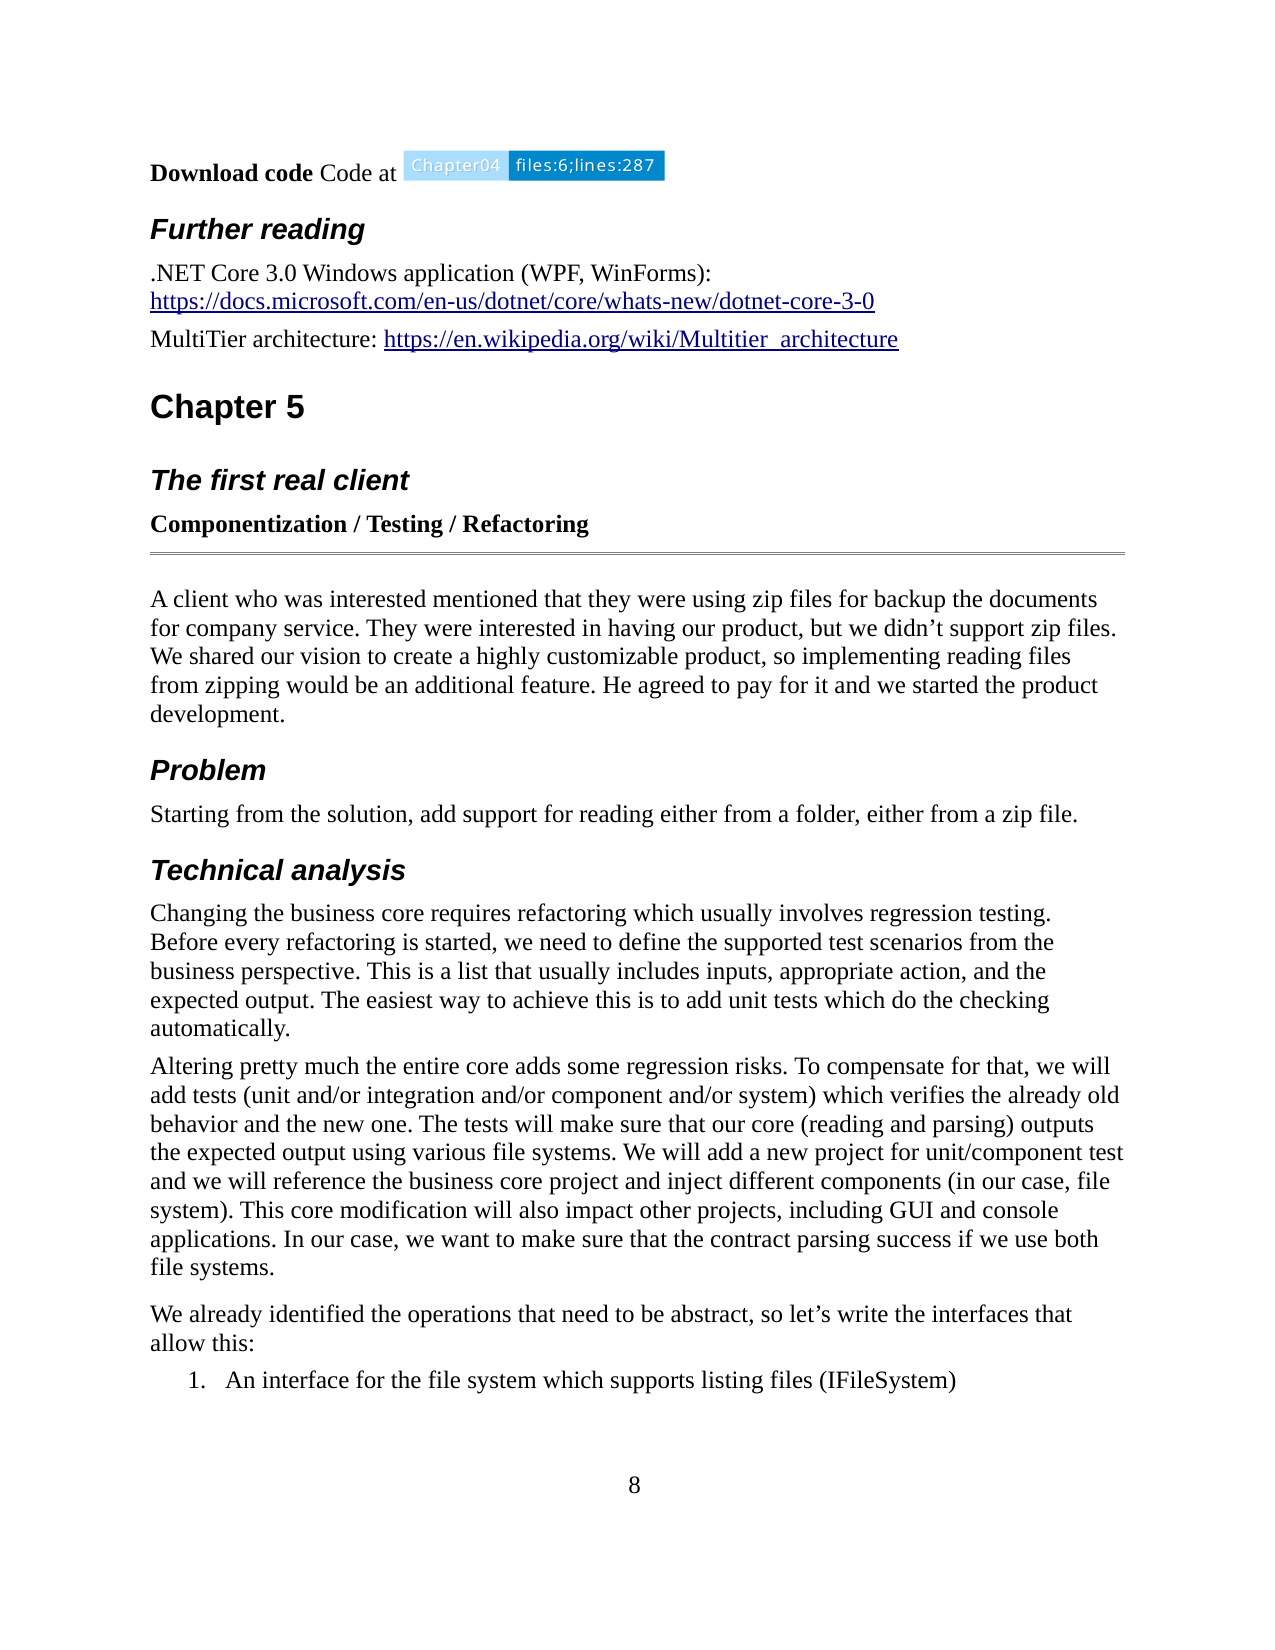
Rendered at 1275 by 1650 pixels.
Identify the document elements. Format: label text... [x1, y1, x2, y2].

text Componentization / Testing / Refactoring [150, 509, 1125, 538]
text We already identified the operations that need to be abstract, so let’s write the interfaces that allow this: [150, 1299, 1125, 1357]
text Download code Code at [150, 150, 1125, 187]
text .NET Core 3.0 Windows application (WPF, WinForms): https://docs.microsoft.com/en-us/dotnet/core/whats-new/dotnet-core-3-0 [150, 258, 1125, 315]
subtitle The first real client [150, 463, 1125, 497]
list An interface for the file system which supports listing files (IFileSystem) [187, 1366, 1125, 1394]
text Altering pretty much the entire core adds some regression risks. To compensate for that, we will add tests (unit and/or integration and/or component and/or system) which verifies the already old behavior and the new one. The tests will make sure that our core (reading and parsing) outputs the expected output using various file systems. We will add a new project for unit/component test and we will reference the business core project and inject different components (in our case, file system). This core modification will also impact other projects, including GUI and console applications. In our case, we want to make sure that the contract parsing success if we use both file systems. [150, 1051, 1125, 1281]
subtitle Chapter 5 [150, 387, 1125, 426]
text Starting from the solution, add support for reading either from a folder, either from a zip file. [150, 799, 1125, 827]
subtitle Technical analysis [150, 852, 1125, 886]
text Changing the business core requires refactoring which usually involves regression testing. Before every refactoring is started, we need to define the supported test scenarios from the business perspective. This is a list that usually includes inputs, appropriate action, and the expected output. The easiest way to achieve this is to add unit tests which do the checking automatically. [150, 898, 1125, 1042]
subtitle Further reading [150, 212, 1125, 245]
subtitle Problem [150, 753, 1125, 786]
text MultiTier architecture: https://en.wikipedia.org/wiki/Multitier_architecture [150, 324, 1125, 353]
text A client who was interested mentioned that they were using zip files for backup the documents for company service. They were interested in having our product, but we didn’t support zip files. We shared our vision to create a highly customizable product, so implementing reading files from zipping would be an additional feature. He agreed to pay for it and we started the product development. [150, 584, 1125, 728]
